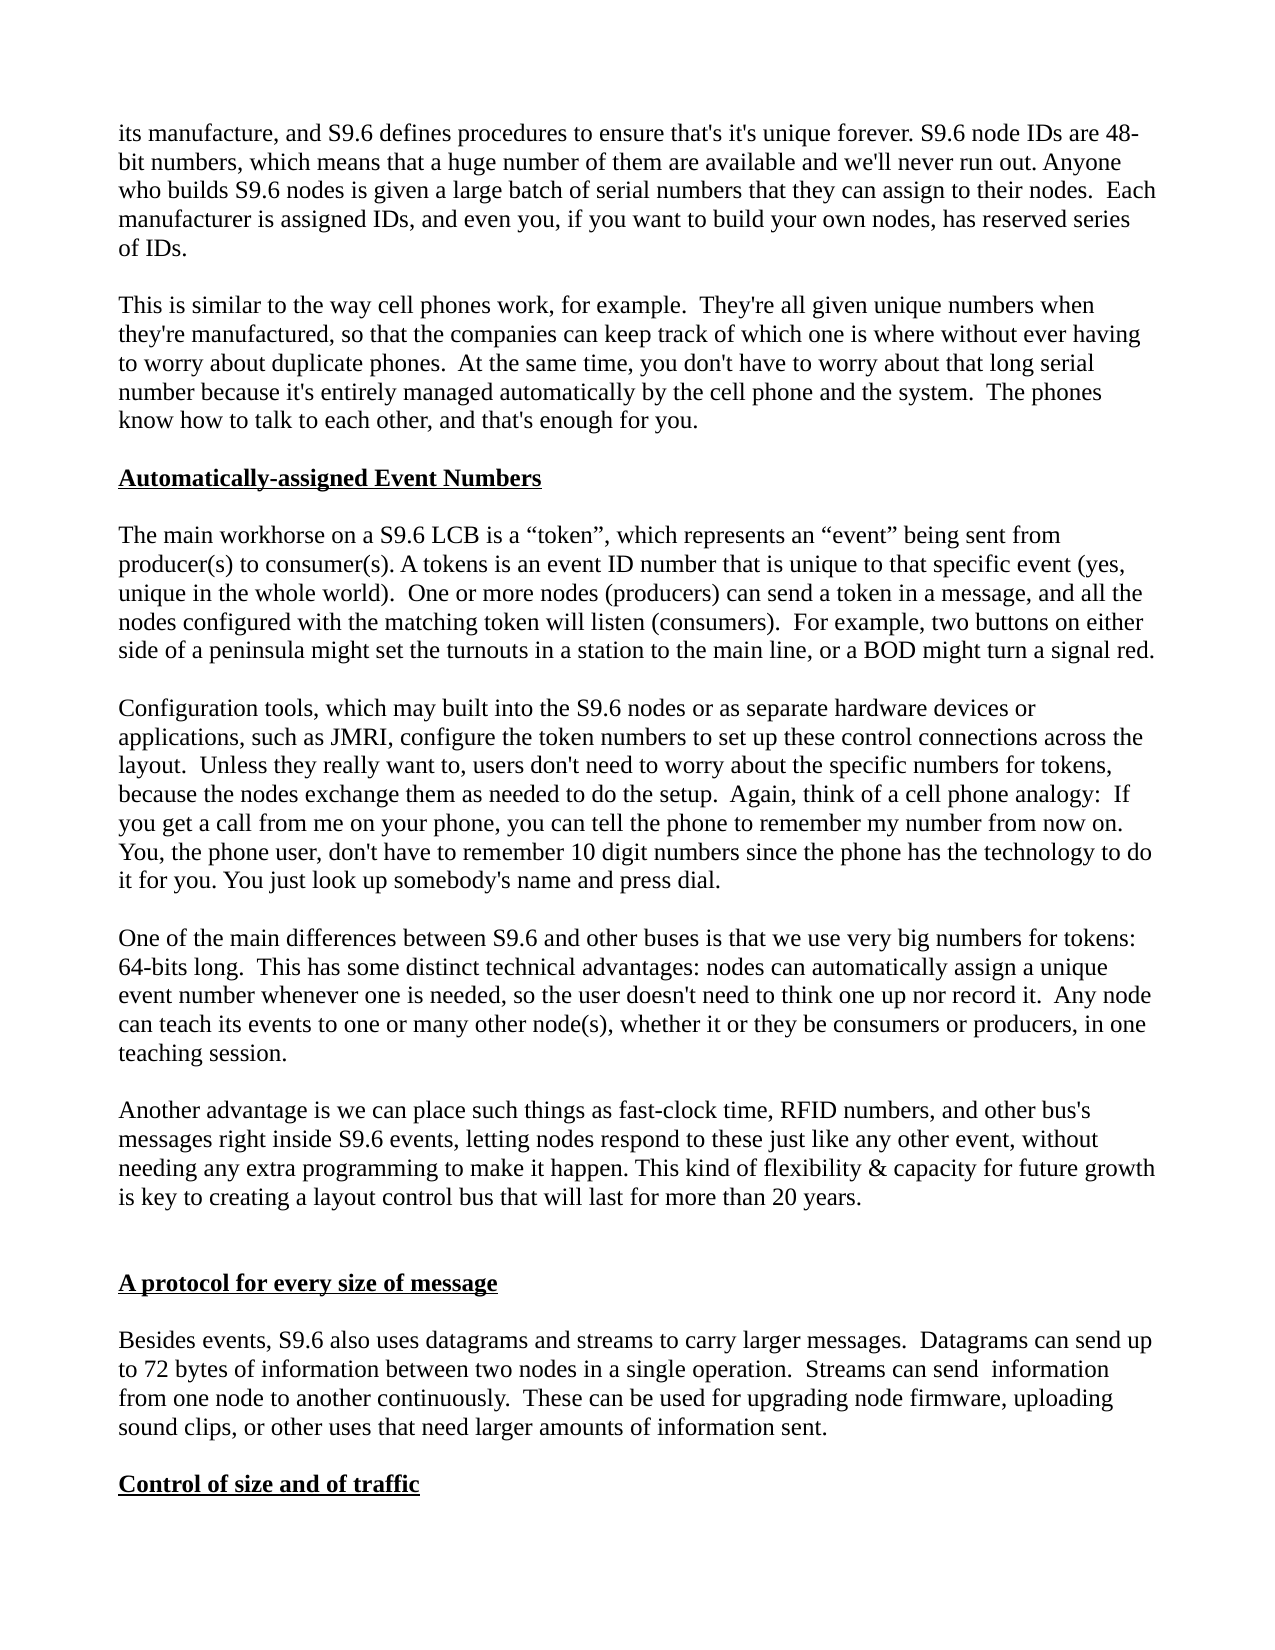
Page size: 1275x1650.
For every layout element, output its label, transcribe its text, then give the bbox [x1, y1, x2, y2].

text Configuration tools, which may built into the S9.6 nodes or as separate hardware devices or applications, such as JMRI, configure the token numbers to set up these control connections across the layout. Unless they really want to, users don't need to worry about the specific numbers for tokens, because the nodes exchange them as needed to do the setup. Again, think of a cell phone analogy: If you get a call from me on your phone, you can tell the phone to remember my number from now on. You, the phone user, don't have to remember 10 digit numbers since the phone has the technology to do it for you. You just look up somebody's name and press dial. [118, 693, 1157, 894]
text The main workhorse on a S9.6 LCB is a “token”, which represents an “event” being sent from producer(s) to consumer(s). A tokens is an event ID number that is unique to that specific event (yes, unique in the whole world). One or more nodes (producers) can send a token in a message, and all the nodes configured with the matching token will listen (consumers). For example, two buttons on either side of a peninsula might set the turnouts in a station to the main line, or a BOD might turn a signal red. [118, 521, 1157, 664]
text Besides events, S9.6 also uses datagrams and streams to carry larger messages. Datagrams can send up to 72 bytes of information between two nodes in a single operation. Streams can send information from one node to another continuously. These can be used for upgrading node firmware, uploading sound clips, or other uses that need larger amounts of information sent. [118, 1326, 1157, 1441]
text Another advantage is we can place such things as fast-clock time, RFID numbers, and other bus's messages right inside S9.6 events, letting nodes respond to these just like any other event, without needing any extra programming to make it happen. This kind of flexibility & capacity for future growth is key to creating a layout control bus that will last for more than 20 years. [118, 1096, 1157, 1211]
text A protocol for every size of message [118, 1268, 1157, 1297]
text Automatically-assigned Event Numbers [118, 463, 1157, 492]
text its manufacture, and S9.6 defines procedures to ensure that's it's unique forever. S9.6 node IDs are 48-bit numbers, which means that a huge number of them are available and we'll never run out. Anyone who builds S9.6 nodes is given a large batch of serial numbers that they can assign to their nodes. Each manufacturer is assigned IDs, and even you, if you want to build your own nodes, has reserved series of IDs. [118, 118, 1157, 262]
text This is similar to the way cell phones work, for example. They're all given unique numbers when they're manufactured, so that the companies can keep track of which one is where without ever having to worry about duplicate phones. At the same time, you don't have to worry about that long serial number because it's entirely managed automatically by the cell phone and the system. The phones know how to talk to each other, and that's enough for you. [118, 291, 1157, 434]
text One of the main differences between S9.6 and other buses is that we use very big numbers for tokens: 64-bits long. This has some distinct technical advantages: nodes can automatically assign a unique event number whenever one is needed, so the user doesn't need to think one up nor record it. Any node can teach its events to one or many other node(s), whether it or they be consumers or producers, in one teaching session. [118, 923, 1157, 1067]
text Control of size and of traffic [118, 1469, 1157, 1498]
